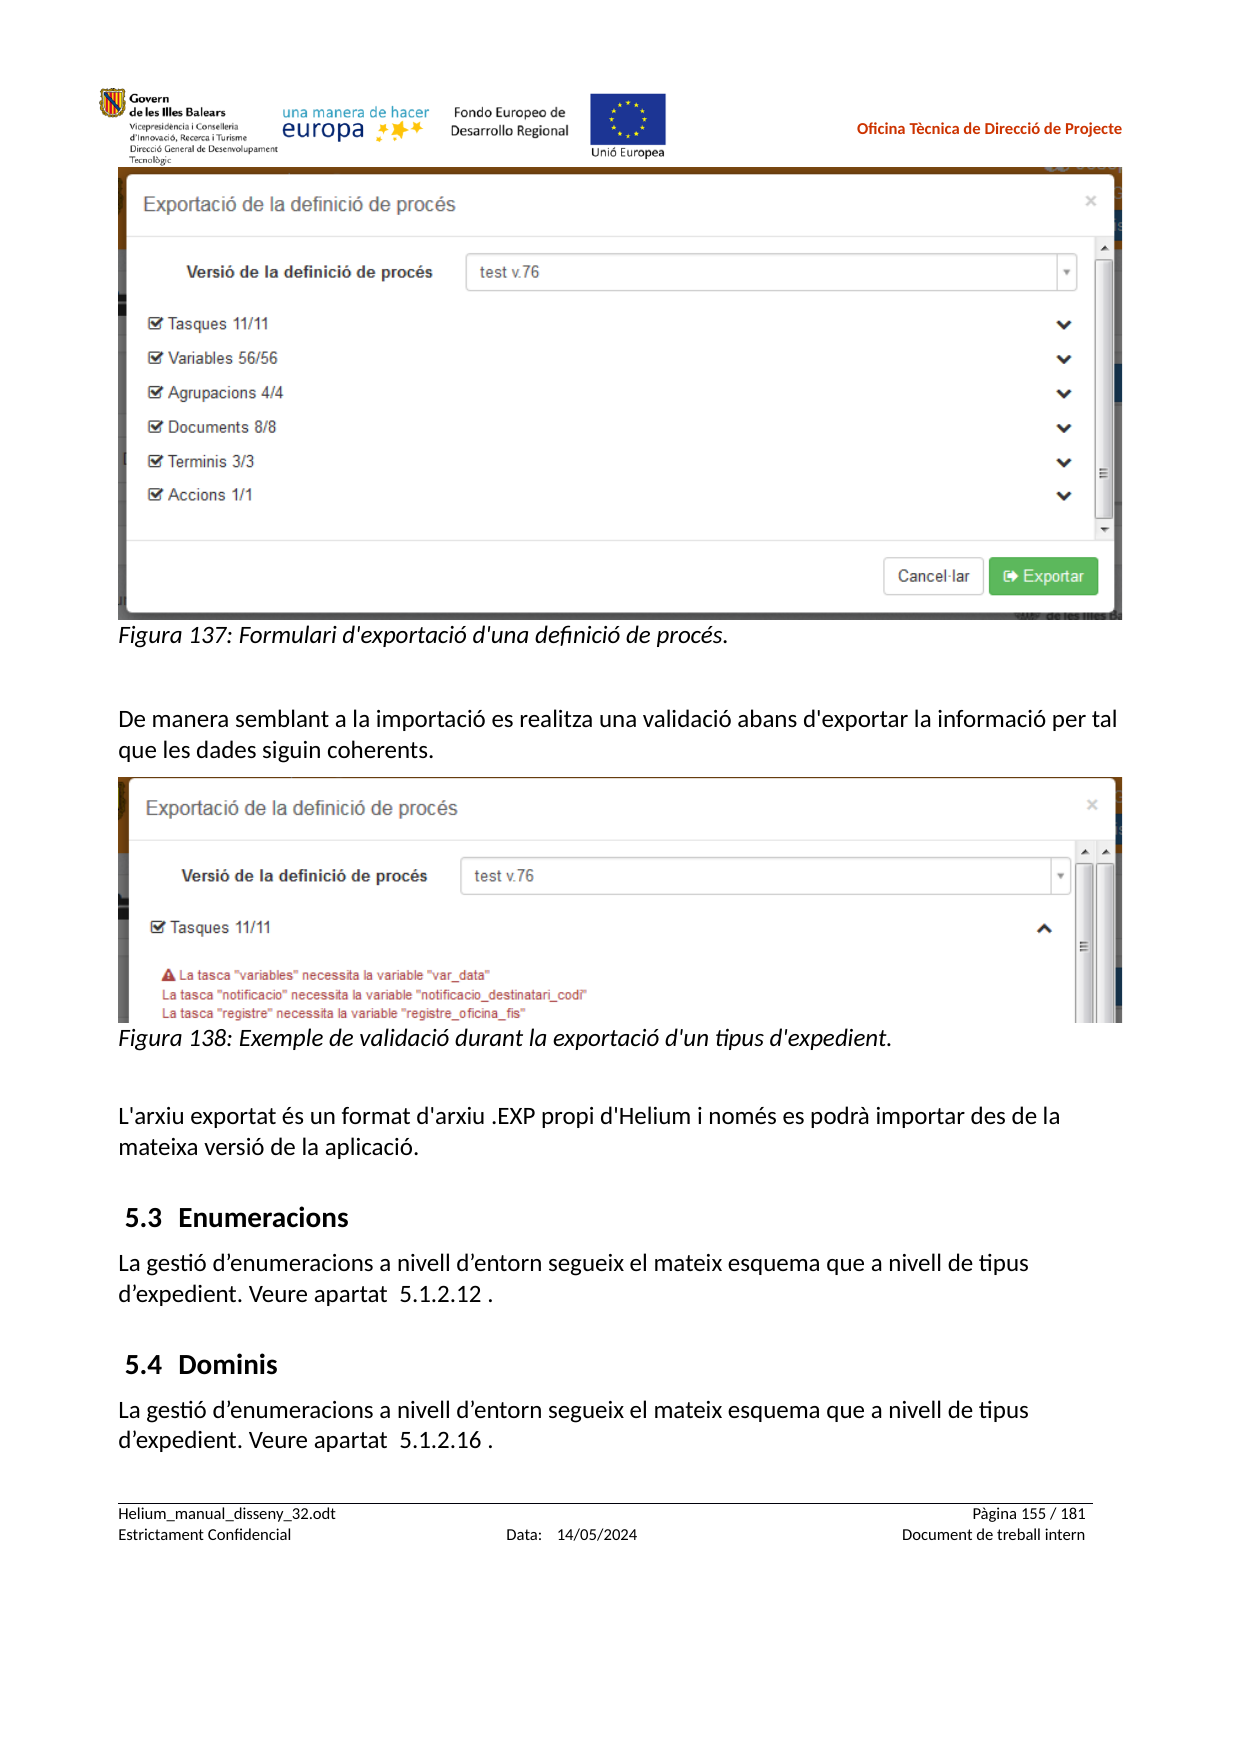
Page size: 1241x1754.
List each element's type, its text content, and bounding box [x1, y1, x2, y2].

text La gestió d’enumeracions a nivell d’entorn segueix el mateix esquema que a nivell de tipus d’expedient. Veure apartat 5.1.2.16 . [118, 1394, 1122, 1455]
picture [99, 87, 668, 166]
text Figura 137: Formulari d'exportació d'una definició de procés. [118, 620, 1122, 650]
picture [118, 167, 1123, 620]
subtitle Dominis [118, 1346, 1122, 1381]
text De manera semblant a la importació es realitza una validació abans d'exportar la informació per tal que les dades siguin coherents. [118, 704, 1122, 765]
text Figura 138: Exemple de validació durant la exportació d'un tipus d'expedient. [118, 1023, 1122, 1053]
text La gestió d’enumeracions a nivell d’entorn segueix el mateix esquema que a nivell de tipus d’expedient. Veure apartat 5.1.2.12 . [118, 1247, 1122, 1308]
subtitle Enumeracions [118, 1199, 1122, 1235]
picture [118, 777, 1123, 1023]
text L'arxiu exportat és un format d'arxiu .EXP propi d'Helium i només es podrà importar des de la mateixa versió de la aplicació. [118, 1101, 1122, 1162]
